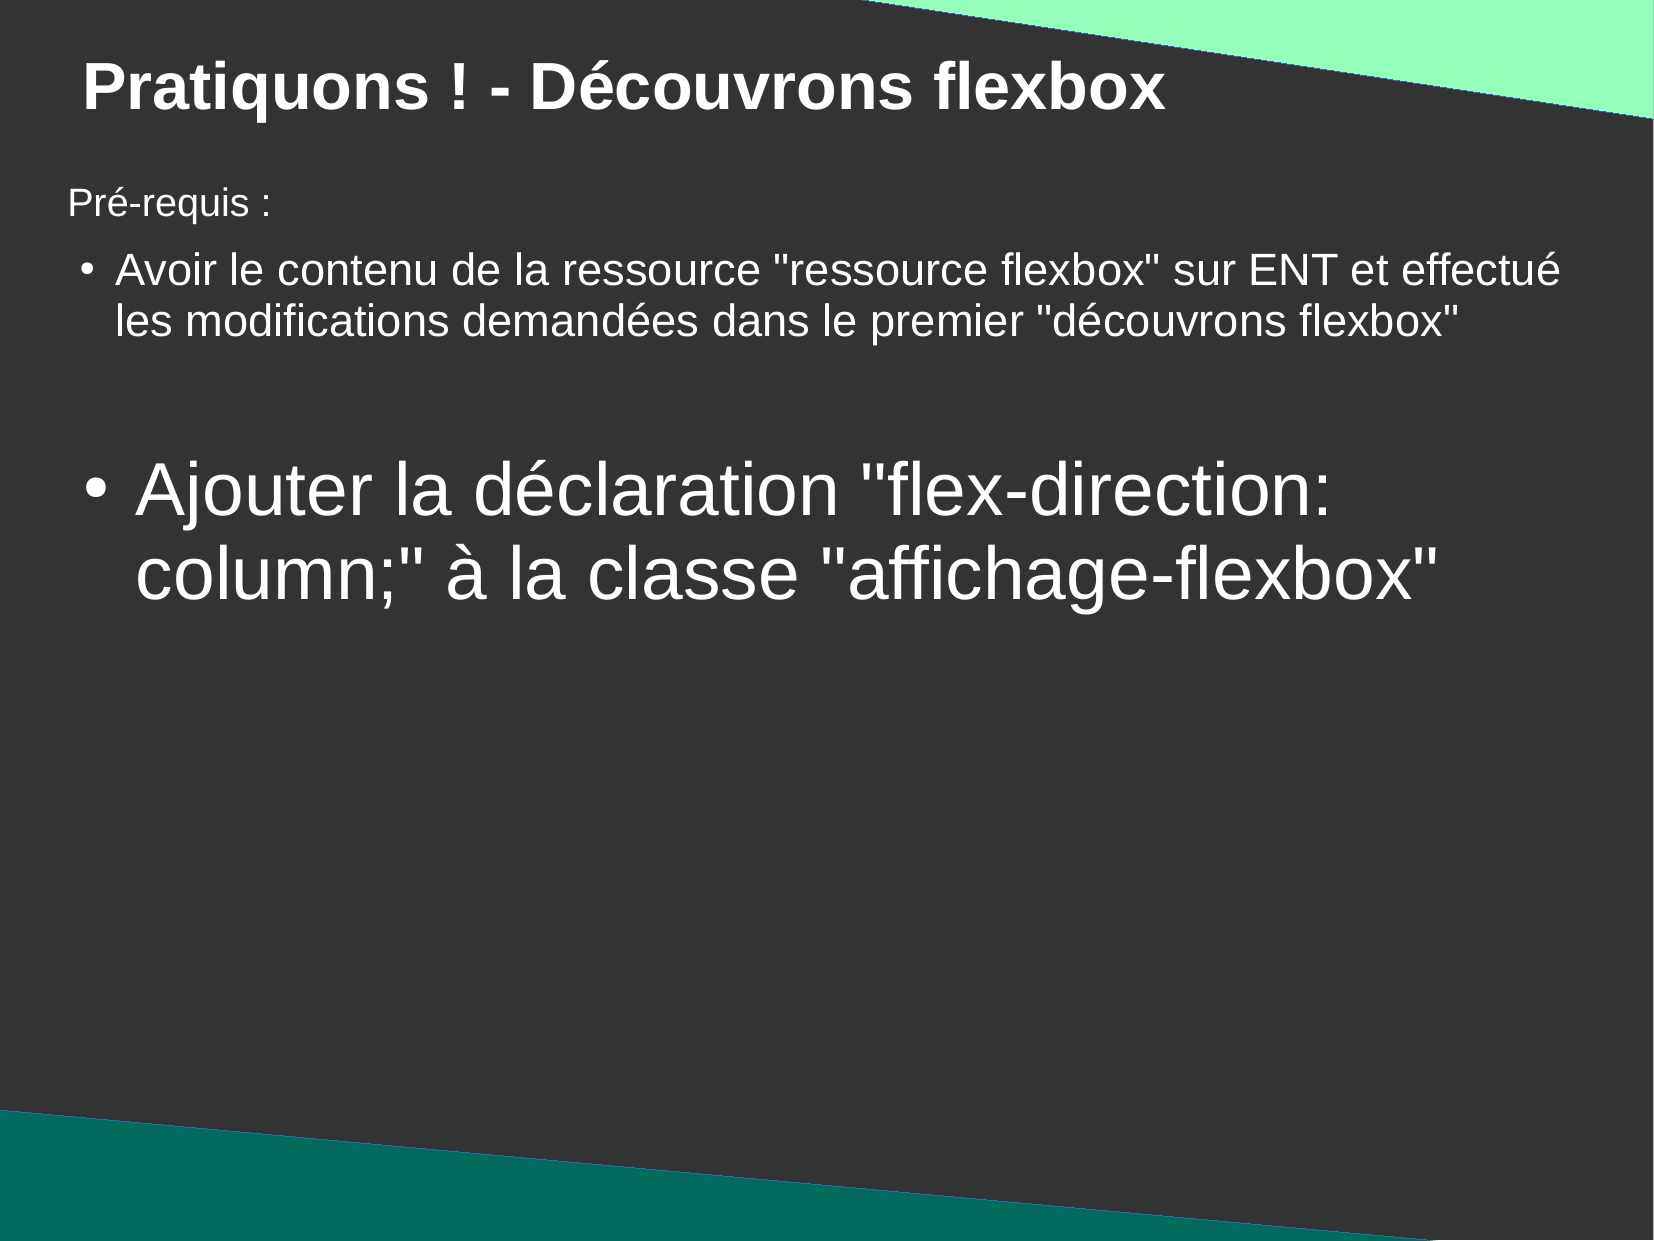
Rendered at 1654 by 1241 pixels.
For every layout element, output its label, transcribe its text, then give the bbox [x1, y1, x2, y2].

title Pratiquons ! - Découvrons flexbox [82, 49, 1630, 199]
list Ajouter la déclaration "flex-direction: column;" à la classe "affichage-flexbox" [64, 447, 1589, 686]
text_box [862, 0, 1654, 120]
list Pré-requis : Avoir le contenu de la ressource "ressource flexbox" sur ENT et effectué les modifications demandées dans le premier "découvrons flexbox" [67, 180, 1607, 390]
